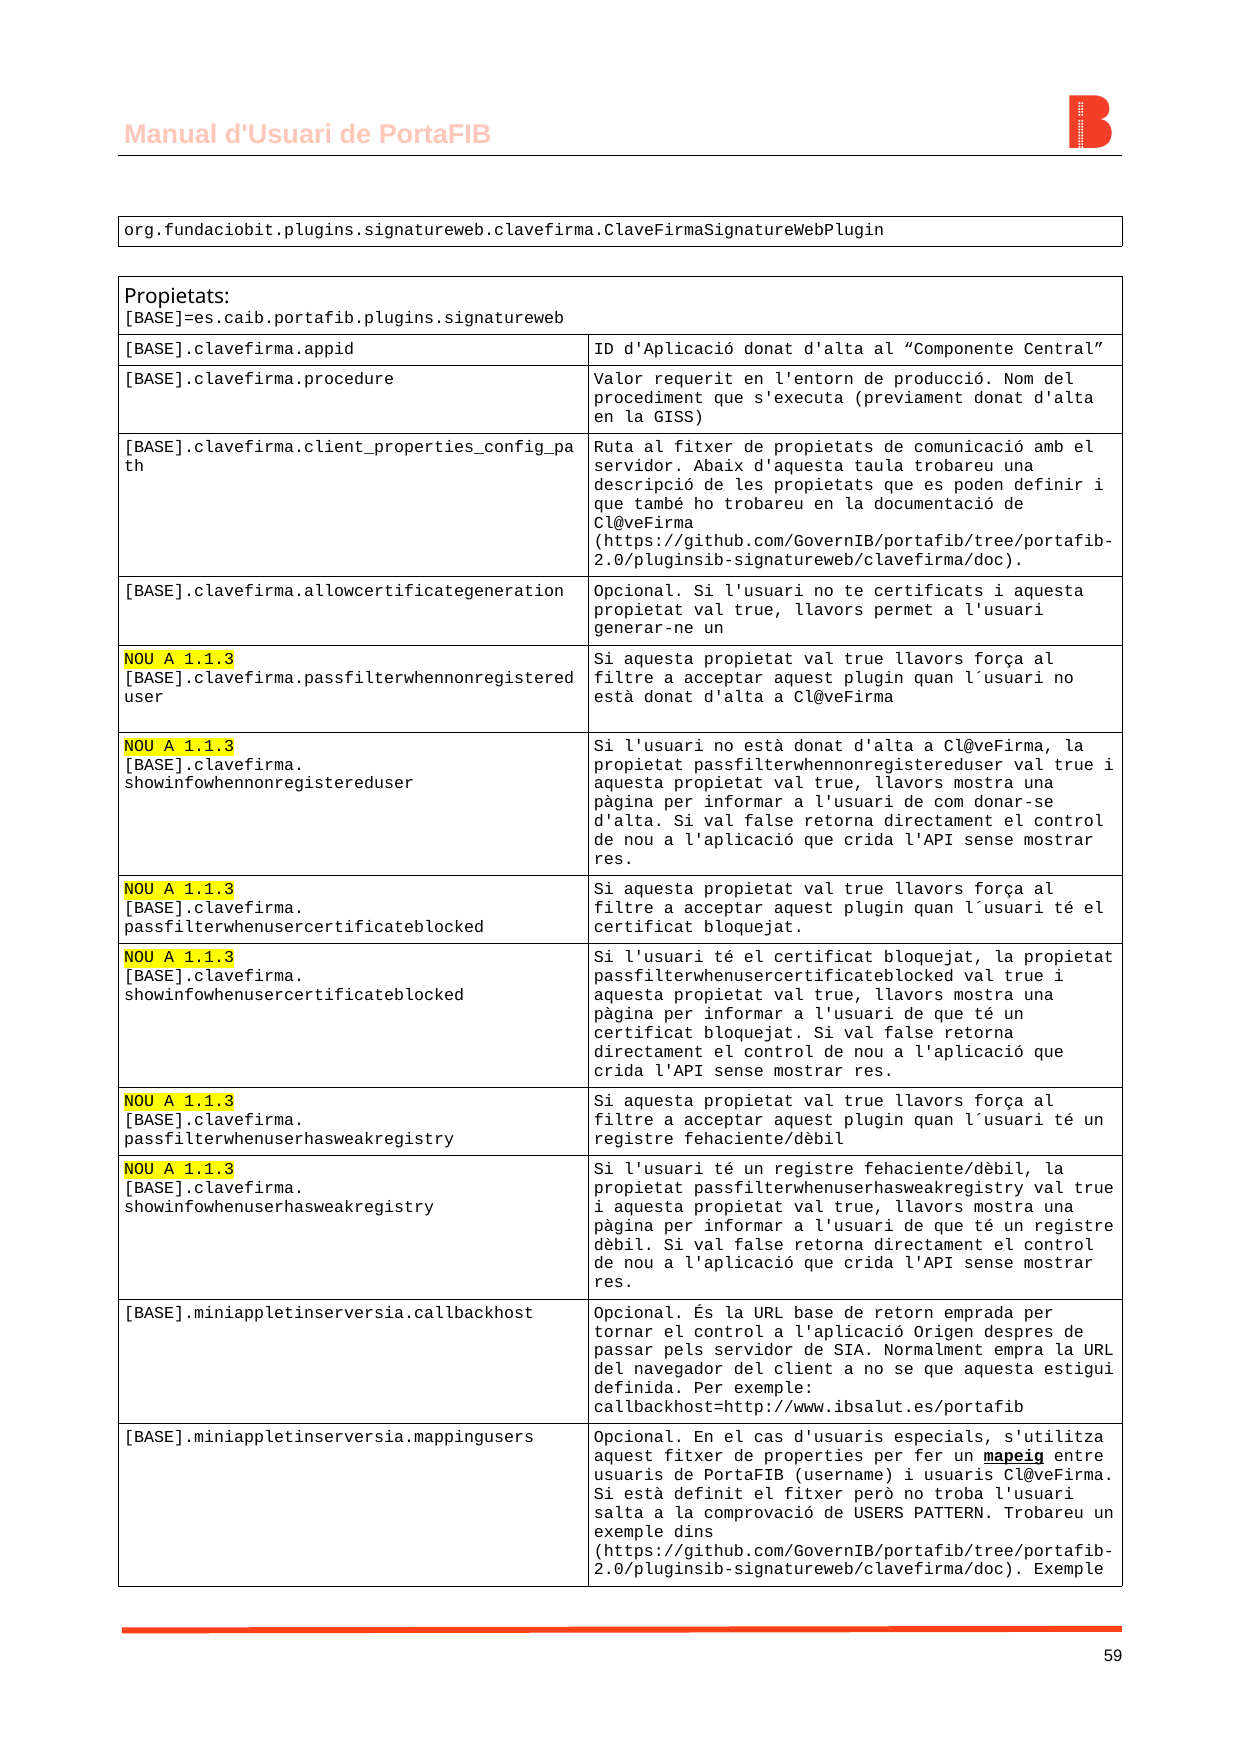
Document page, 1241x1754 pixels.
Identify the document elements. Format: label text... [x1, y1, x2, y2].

table_cell ID d'Aplicació donat d'alta al “Componente Central” [589, 335, 1122, 365]
table_cell Si l'usuari té un registre fehaciente/dèbil, la propietat passfilterwhenuserhasweakregistry val true i aquesta propietat val true, llavors mostra una pàgina per informar a l'usuari de que té un registre dèbil. Si val false retorna directament el control de nou a l'aplicació que crida l'API sense mostrar res. [589, 1156, 1122, 1298]
table_cell Opcional. Si l'usuari no te certificats i aquesta propietat val true, llavors permet a l'usuari generar-ne un [589, 577, 1122, 644]
table_cell Ruta al fitxer de propietats de comunicació amb el servidor. Abaix d'aquesta taula trobareu una descripció de les propietats que es poden definir i que també ho trobareu en la documentació de Cl@veFirma (https://github.com/GovernIB/portafib/tree/portafib-2.0/pluginsib-signatureweb/clavefirma/doc). [589, 434, 1122, 576]
table_cell [BASE].clavefirma.appid [119, 335, 588, 365]
table_header Propietats: [BASE]=es.caib.portafib.plugins.signatureweb [119, 277, 1122, 334]
table_cell [BASE].miniappletinserversia.callbackhost [119, 1300, 588, 1423]
picture [1063, 94, 1117, 150]
table_cell Si aquesta propietat val true llavors força al filtre a acceptar aquest plugin quan l´usuari no està donat d'alta a Cl@veFirma [589, 646, 1122, 732]
table_cell NOU A 1.1.3 [BASE].clavefirma. showinfowhenuserhasweakregistry [119, 1156, 588, 1298]
table_cell Valor requerit en l'entorn de producció. Nom del procediment que s'executa (previament donat d'alta en la GISS) [589, 366, 1122, 433]
table_cell [BASE].clavefirma.client_properties_config_path [119, 434, 588, 576]
table_cell [BASE].clavefirma.allowcertificategeneration [119, 577, 588, 644]
table_cell [BASE].miniappletinserversia.mappingusers [119, 1424, 588, 1586]
table_cell NOU A 1.1.3 [BASE].clavefirma. showinfowhennonregistereduser [119, 733, 588, 875]
table_cell Opcional. En el cas d'usuaris especials, s'utilitza aquest fitxer de properties per fer un mapeig entre usuaris de PortaFIB (username) i usuaris Cl@veFirma. Si està definit el fitxer però no troba l'usuari salta a la comprovació de USERS PATTERN. Trobareu un exemple dins (https://github.com/GovernIB/portafib/tree/portafib-2.0/pluginsib-signatureweb/clavefirma/doc). Exemple [589, 1424, 1122, 1586]
table_cell Opcional. És la URL base de retorn emprada per tornar el control a l'aplicació Origen despres de passar pels servidor de SIA. Normalment empra la URL del navegador del client a no se que aquesta estigui definida. Per exemple: callbackhost=http://www.ibsalut.es/portafib [589, 1300, 1122, 1423]
table_cell Si l'usuari té el certificat bloquejat, la propietat passfilterwhenusercertificateblocked val true i aquesta propietat val true, llavors mostra una pàgina per informar a l'usuari de que té un certificat bloquejat. Si val false retorna directament el control de nou a l'aplicació que crida l'API sense mostrar res. [589, 944, 1122, 1087]
table_cell org.fundaciobit.plugins.signatureweb.clavefirma.ClaveFirmaSignatureWebPlugin [119, 217, 1122, 246]
table_cell NOU A 1.1.3 [BASE].clavefirma. showinfowhenusercertificateblocked [119, 944, 588, 1087]
table_cell Si aquesta propietat val true llavors força al filtre a acceptar aquest plugin quan l´usuari té un registre fehaciente/dèbil [589, 1088, 1122, 1155]
table_cell Si l'usuari no està donat d'alta a Cl@veFirma, la propietat passfilterwhennonregistereduser val true i aquesta propietat val true, llavors mostra una pàgina per informar a l'usuari de com donar-se d'alta. Si val false retorna directament el control de nou a l'aplicació que crida l'API sense mostrar res. [589, 733, 1122, 875]
table_cell Si aquesta propietat val true llavors força al filtre a acceptar aquest plugin quan l´usuari té el certificat bloquejat. [589, 876, 1122, 943]
table_cell NOU A 1.1.3 [BASE].clavefirma. passfilterwhenuserhasweakregistry [119, 1088, 588, 1155]
table_cell NOU A 1.1.3 [BASE].clavefirma. passfilterwhenusercertificateblocked [119, 876, 588, 943]
table_cell [BASE].clavefirma.procedure [119, 366, 588, 433]
table_cell NOU A 1.1.3 [BASE].clavefirma.passfilterwhennonregistereduser [119, 646, 588, 732]
